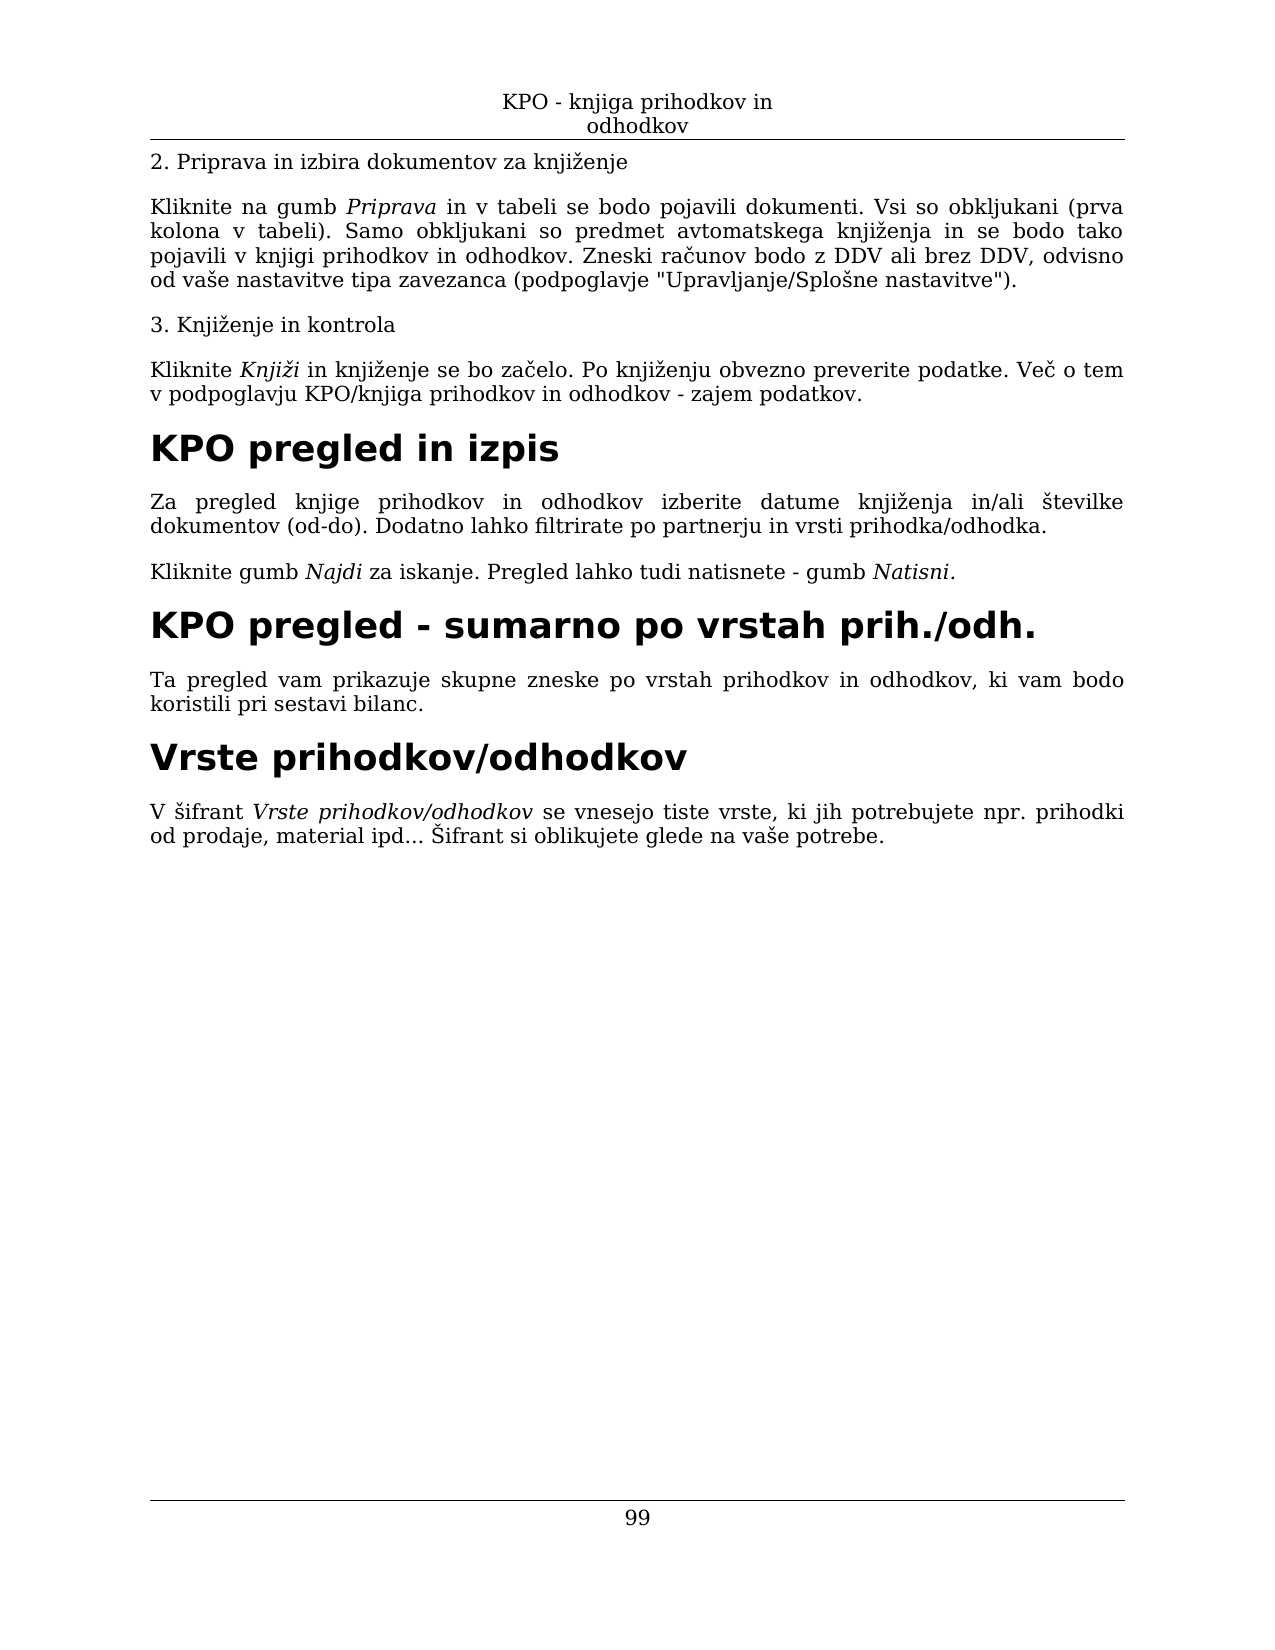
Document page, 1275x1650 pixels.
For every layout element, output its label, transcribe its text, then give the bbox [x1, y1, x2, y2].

text KPO pregled - sumarno po vrstah prih./odh. [150, 605, 1125, 647]
text KPO pregled in izpis [150, 427, 1125, 469]
text Vrste prihodkov/odhodkov [150, 737, 1125, 779]
text Za pregled knjige prihodkov in odhodkov izberite datume knjiženja in/ali številke dokumentov (od-do). Dodatno lahko filtrirate po partnerju in vrsti prihodka/odhodka. [150, 490, 1125, 539]
text 3. Knjiženje in kontrola [150, 313, 1125, 337]
text Kliknite Knjiži in knjiženje se bo začelo. Po knjiženju obvezno preverite podatke. Več o tem v podpoglavju KPO/knjiga prihodkov in odhodkov - zajem podatkov. [150, 358, 1125, 407]
text V šifrant Vrste prihodkov/odhodkov se vnesejo tiste vrste, ki jih potrebujete npr. prihodki od prodaje, material ipd... Šifrant si oblikujete glede na vaše potrebe. [150, 800, 1125, 848]
text Kliknite na gumb Priprava in v tabeli se bodo pojavili dokumenti. Vsi so obkljukani (prva kolona v tabeli). Samo obkljukani so predmet avtomatskega knjiženja in se bodo tako pojavili v knjigi prihodkov in odhodkov. Zneski računov bodo z DDV ali brez DDV, odvisno od vaše nastavitve tipa zavezanca (podpoglavje "Upravljanje/Splošne nastavitve"). [150, 195, 1125, 292]
text Ta pregled vam prikazuje skupne zneske po vrstah prihodkov in odhodkov, ki vam bodo koristili pri sestavi bilanc. [150, 668, 1125, 716]
text Kliknite gumb Najdi za iskanje. Pregled lahko tudi natisnete - gumb Natisni. [150, 560, 1125, 584]
text 2. Priprava in izbira dokumentov za knjiženje [150, 150, 1125, 174]
